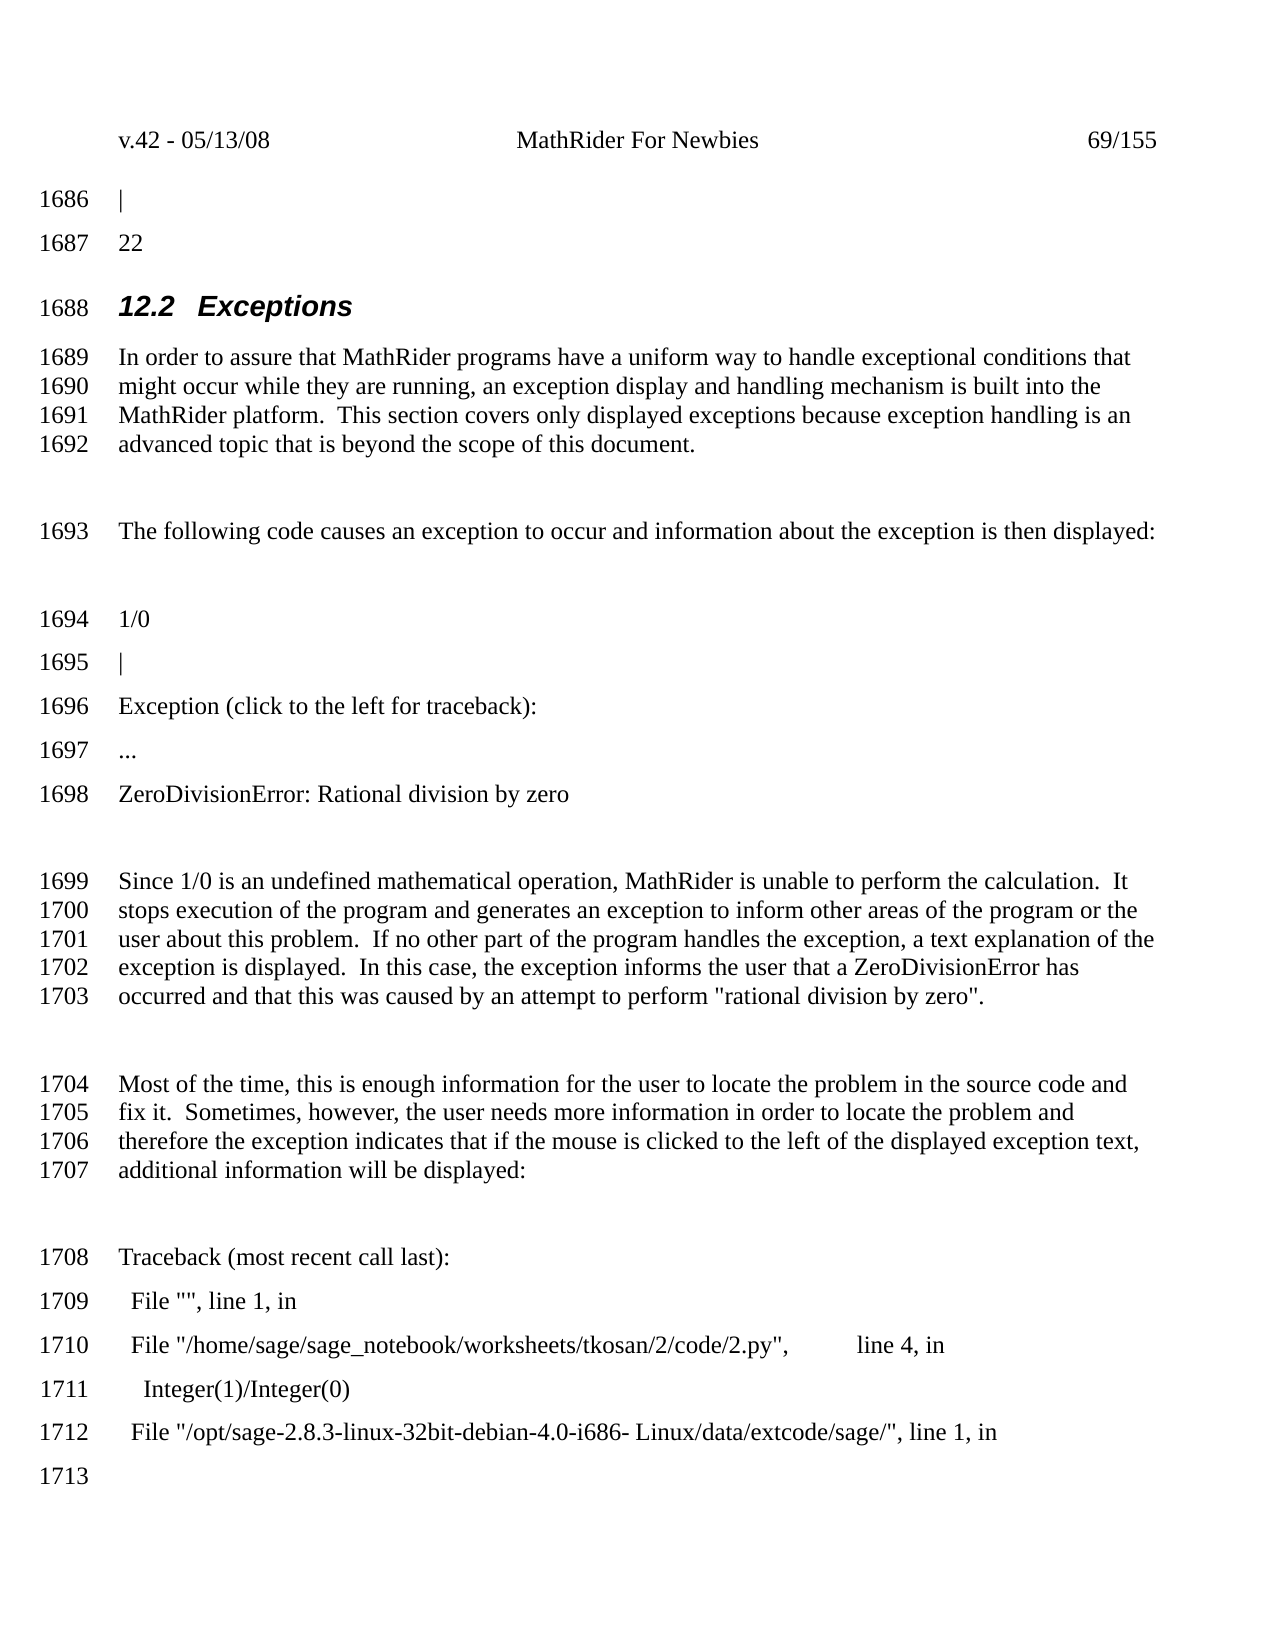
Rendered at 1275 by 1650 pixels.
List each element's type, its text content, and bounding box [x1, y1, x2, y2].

text 22 [118, 228, 1157, 256]
text Since 1/0 is an undefined mathematical operation, MathRider is unable to perform the calculation. It stops execution of the program and generates an exception to inform other areas of the program or the user about this problem. If no other part of the program handles the exception, a text explanation of the exception is displayed. In this case, the exception informs the user that a ZeroDivisionError has occurred and that this was caused by an attempt to perform "rational division by zero". [118, 866, 1157, 1010]
text Traceback (most recent call last): [118, 1242, 1157, 1271]
text File "", line 1, in [118, 1286, 1157, 1315]
text | [118, 647, 1157, 676]
text File "/opt/sage-2.8.3-linux-32bit-debian-4.0-i686- Linux/data/extcode/sage/", line 1, in [118, 1417, 1157, 1446]
text Exception (click to the left for traceback): [118, 691, 1157, 720]
text ZeroDivisionError: Rational division by zero [118, 779, 1157, 807]
text | [118, 184, 1157, 213]
text The following code causes an exception to occur and information about the exception is then displayed: [118, 516, 1157, 545]
subtitle Exceptions [118, 289, 1157, 322]
text Integer(1)/Integer(0) [118, 1374, 1157, 1402]
text In order to assure that MathRider programs have a uniform way to handle exceptional conditions that might occur while they are running, an exception display and handling mechanism is built into the MathRider platform. This section covers only displayed exceptions because exception handling is an advanced topic that is beyond the scope of this document. [118, 342, 1157, 457]
text Most of the time, this is enough information for the user to locate the problem in the source code and fix it. Sometimes, however, the user needs more information in order to locate the problem and therefore the exception indicates that if the mouse is clicked to the left of the displayed exception text, additional information will be displayed: [118, 1069, 1157, 1184]
text ... [118, 735, 1157, 764]
text File "/home/sage/sage_notebook/worksheets/tkosan/2/code/2.py", line 4, in [118, 1330, 1157, 1359]
text 1/0 [118, 604, 1157, 632]
